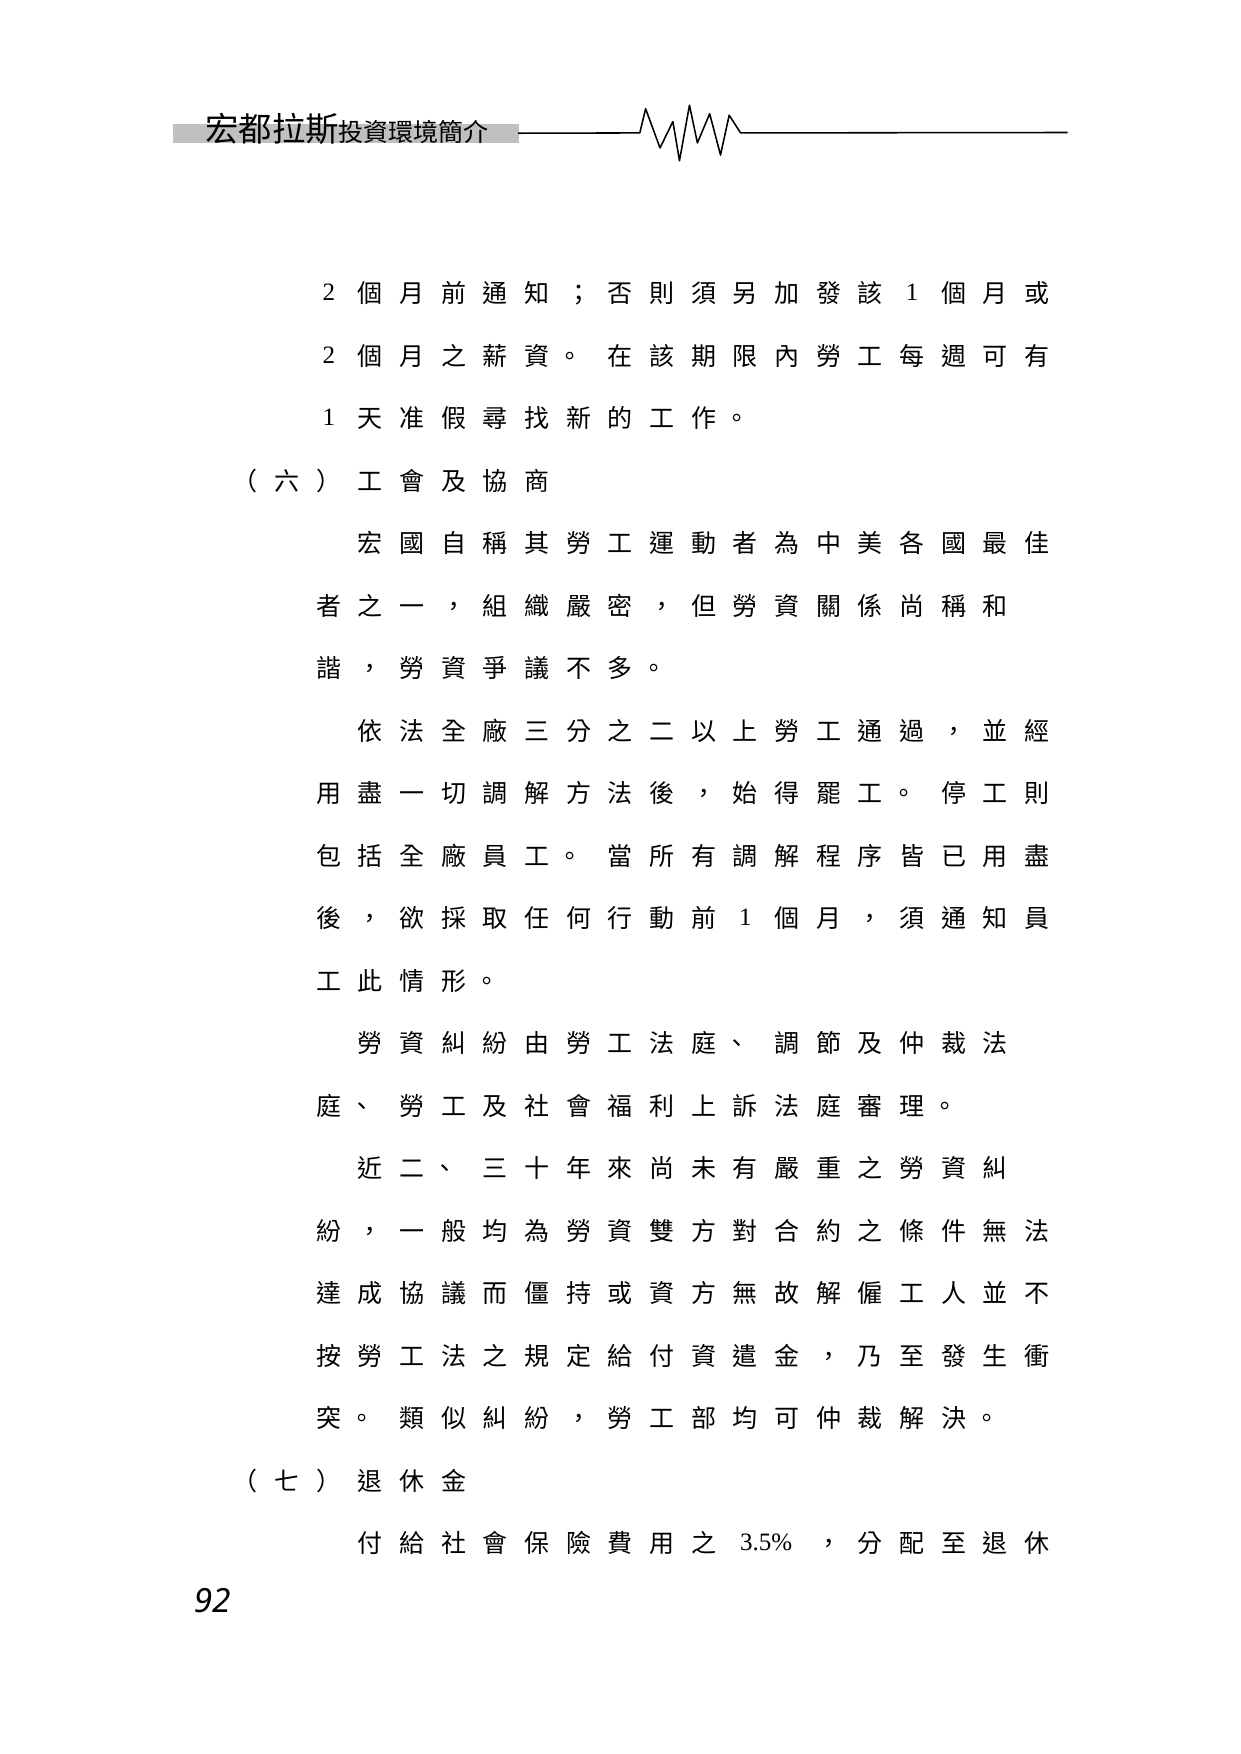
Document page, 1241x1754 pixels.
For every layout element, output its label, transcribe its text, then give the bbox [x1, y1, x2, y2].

text 近二、三十年來尚未有嚴重之勞資糾紛，一般均為勞資雙方對合約之條件無法達成協議而僵持或資方無故解僱工人並不按勞工法之規定給付資遣金，乃至發生衝突。類似糾紛，勞工部均可仲裁解決。 [281, 1125, 1058, 1438]
text 勞資糾紛由勞工法庭、調節及仲裁法庭、勞工及社會福利上訴法庭審理。 [281, 1000, 1058, 1125]
text 宏國自稱其勞工運動者為中美各國最佳者之一，組織嚴密，但勞資關係尚稱和諧，勞資爭議不多。 [281, 500, 1058, 688]
text 付給社會保險費用之3.5%，分配至退休 [281, 1500, 1058, 1563]
text 依法全廠三分之二以上勞工通過，並經用盡一切調解方法後，始得罷工。停工則包括全廠員工。當所有調解程序皆已用盡後，欲採取任何行動前1個月，須通知員工此情形。 [281, 688, 1058, 1000]
text （七）退休金 [207, 1438, 1058, 1500]
text 2個月前通知；否則須另加發該1個月或2個月之薪資。在該期限內勞工每週可有1天准假尋找新的工作。 [281, 250, 1058, 438]
text （六）工會及協商 [207, 438, 1058, 500]
